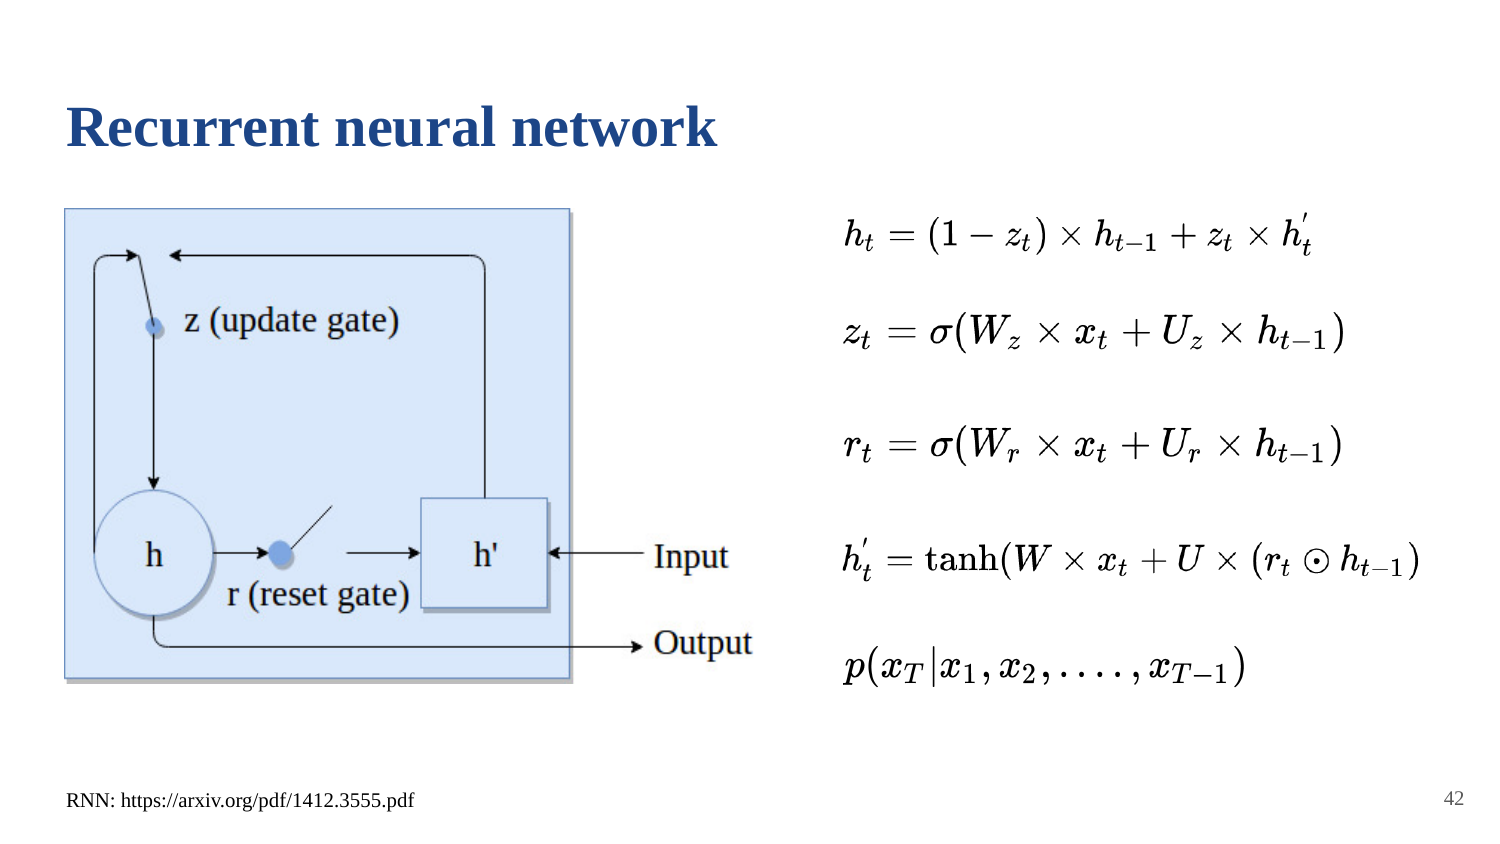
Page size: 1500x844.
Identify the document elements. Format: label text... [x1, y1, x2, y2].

picture [64, 208, 771, 684]
title Recurrent neural network [51, 72, 1449, 167]
picture [840, 533, 1421, 584]
picture [840, 307, 1348, 358]
slide_number [1389, 764, 1480, 830]
picture [843, 208, 1315, 259]
picture [843, 420, 1344, 471]
text_box RNN: https://arxiv.org/pdf/1412.3555.pdf [51, 771, 1056, 809]
picture [843, 641, 1248, 692]
